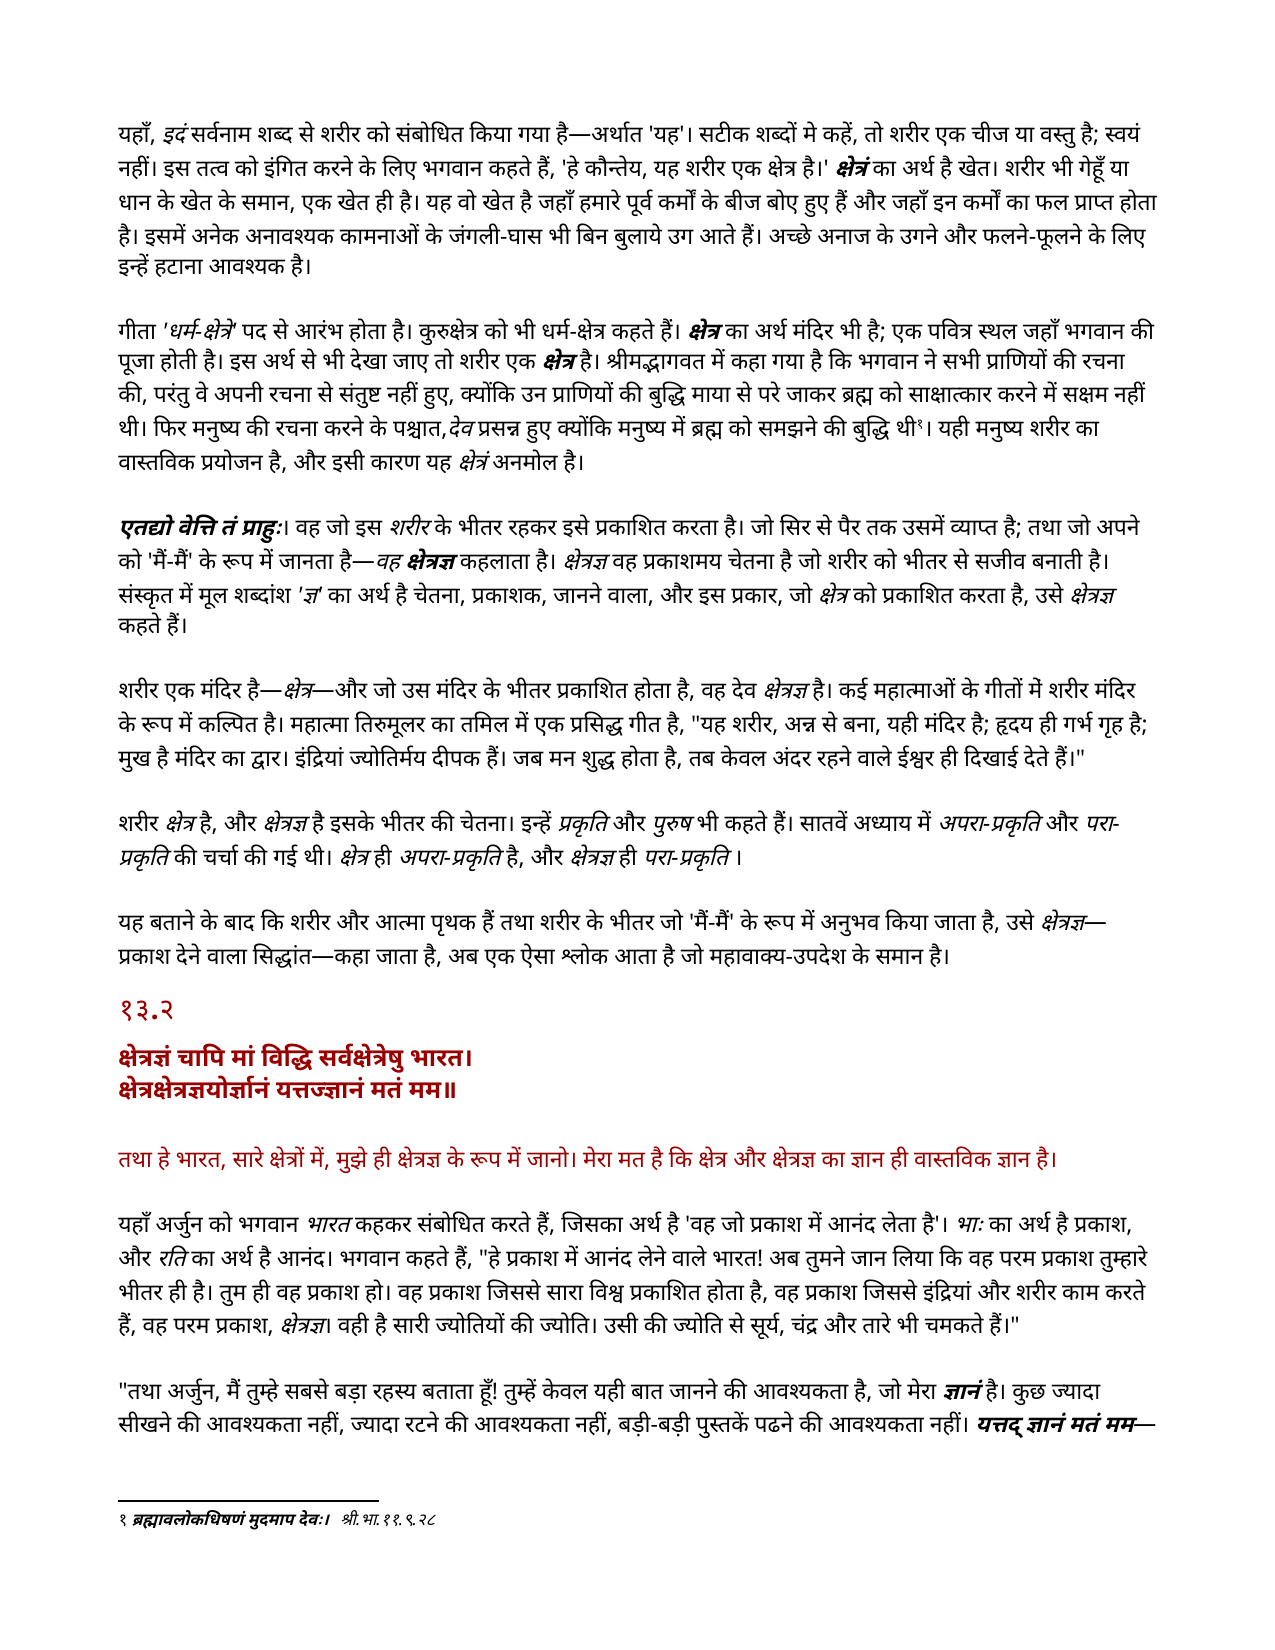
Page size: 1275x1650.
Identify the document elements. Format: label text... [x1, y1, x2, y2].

text यह बताने के बाद कि शरीर और आत्मा पृथक हैं तथा शरीर के भीतर जो 'मैं-मैं' के रूप में अनुभव किया जाता है, उसे क्षेत्रज्ञ—प्रकाश देने वाला सिद्धांत—कहा जाता है, अब एक ऐसा श्लोक आता है जो महावाक्य-उपदेश के समान है। [118, 906, 1157, 973]
text यहाँ, इदं सर्वनाम शब्द से शरीर को संबोधित किया गया है—अर्थात 'यह'। सटीक शब्दों मे कहें, तो शरीर एक चीज या वस्तु है; स्वयं नहीं। इस तत्व को इंगित करने के लिए भगवान कहते हैं, 'हे कौन्तेय, यह शरीर एक क्षेत्र है।' क्षेत्रं का अर्थ है खेत। शरीर भी गेहूँ या धान के खेत के समान, एक खेत ही है। यह वो खेत है जहाँ हमारे पूर्व कर्मों के बीज बोए हुए हैं और जहाँ इन कर्मों का फल प्राप्त होता है। इसमें अनेक अनावश्यक कामनाओं के जंगली-घास भी बिन बुलाये उग आते हैं। अच्छे अनाज के उगने और फलने-फूलने के लिए इन्हें हटाना आवश्यक है। [118, 118, 1157, 283]
subtitle १३.२ [118, 988, 1157, 1031]
text गीता 'धर्म-क्षेत्रे' पद से आरंभ होता है। कुरुक्षेत्र को भी धर्म-क्षेत्र कहते हैं। क्षेत्र का अर्थ मंदिर भी है; एक पवित्र स्थल जहाँ भगवान की पूजा होती है। इस अर्थ से भी देखा जाए तो शरीर एक क्षेत्र है। श्रीमद्भागवत में कहा गया है कि भगवान ने सभी प्राणियों की रचना की, परंतु वे अपनी रचना से संतुष्ट नहीं हुए, क्योंकि उन प्राणियों की बुद्धि माया से परे जाकर ब्रह्म को साक्षात्कार करने में सक्षम नहीं थी। फिर मनुष्य की रचना करने के पश्चात,देव प्रसन्न हुए क्योंकि मनुष्य में ब्रह्म को समझने की बुद्धि थी। यही मनुष्य शरीर का वास्तविक प्रयोजन है, और इसी कारण यह क्षेत्रं अनमोल है। [118, 315, 1157, 480]
text यहाँ अर्जुन को भगवान भारत कहकर संबोधित करते हैं, जिसका अर्थ है 'वह जो प्रकाश में आनंद लेता है'। भाः का अर्थ है प्रकाश, और रति का अर्थ है आनंद। भगवान कहते हैं, "हे प्रकाश में आनंद लेने वाले भारत! अब तुमने जान लिया कि वह परम प्रकाश तुम्हारे भीतर ही है। तुम ही वह प्रकाश हो। वह प्रकाश जिससे सारा विश्व प्रकाशित होता है, वह प्रकाश जिससे इंद्रियां और शरीर काम करते हैं, वह परम प्रकाश, क्षेत्रज्ञ। वही है सारी ज्योतियों की ज्योति। उसी की ज्योति से सूर्य, चंद्र और तारे भी चमकते हैं।" [118, 1208, 1157, 1343]
text "तथा अर्जुन, मैं तुम्हे सबसे बड़ा रहस्य बताता हूँ! तुम्हें केवल यही बात जानने की आवश्यकता है, जो मेरा ज्ञानं है। कुछ ज्यादा सीखने की आवश्यकता नहीं, ज्यादा रटने की आवश्यकता नहीं, बड़ी-बड़ी पुस्तकें पढने की आवश्यकता नहीं। यत्तद् ज्ञानं मतं मम— [118, 1374, 1157, 1442]
text एतद्यो वेत्ति तं प्राहुः। वह जो इस शरीर के भीतर रहकर इसे प्रकाशित करता है। जो सिर से पैर तक उसमें व्याप्त है; तथा जो अपने को 'मैं-मैं' के रूप में जानता है—वह क्षेत्रज्ञ कहलाता है। क्षेत्रज्ञ वह प्रकाशमय चेतना है जो शरीर को भीतर से सजीव बनाती है। संस्कृत में मूल शब्दांश 'ज्ञ' का अर्थ है चेतना, प्रकाशक, जानने वाला, और इस प्रकार, जो क्षेत्र को प्रकाशित करता है, उसे क्षेत्रज्ञ कहते हैं। [118, 511, 1157, 643]
text क्षेत्रज्ञं चापि मां विद्धि सर्वक्षेत्रेषु भारत। [118, 1043, 1157, 1076]
text शरीर एक मंदिर है—क्षेत्र—और जो उस मंदिर के भीतर प्रकाशित होता है, वह देव क्षेत्रज्ञ है। कई महात्माओं के गीतों में‌ शरीर मंदिर के रूप में कल्पित है। महात्मा तिरुमूलर का तमिल में एक प्रसिद्ध गीत है, "यह शरीर, अन्न से बना, यही मंदिर है; हृदय ही गर्भ गृह है; मुख है मंदिर का द्वार। इंद्रियां ज्योतिर्मय दीपक हैं। जब मन शुद्ध होता है, तब केवल अंदर रहने वाले ईश्वर ही दिखाई देते हैं।" [118, 674, 1157, 776]
text तथा हे भारत, सारे क्षेत्रों में, मुझे ही क्षेत्रज्ञ के रूप में जानो। मेरा मत है कि क्षेत्र और क्षेत्रज्ञ का ज्ञान ही वास्तविक ज्ञान है। [118, 1143, 1157, 1177]
text ब्रह्मावलोकधिषणं मुदमाप देवः। श्री.भा.११.९.२८ [118, 1507, 1157, 1532]
text क्षेत्रक्षेत्रज्ञयोर्ज्ञानं यत्तज्ज्ञानं मतं मम॥ [118, 1076, 1157, 1109]
text शरीर क्षेत्र है, और क्षेत्रज्ञ है इसके भीतर की चेतना। इन्हें प्रकृति और पुरुष भी कहते हैं। सातवें अध्याय में अपरा-प्रकृति और परा-प्रकृति की चर्चा की गई थी। क्षेत्र ही अपरा-प्रकृति है, और क्षेत्रज्ञ ही परा-प्रकृति । [118, 807, 1157, 874]
